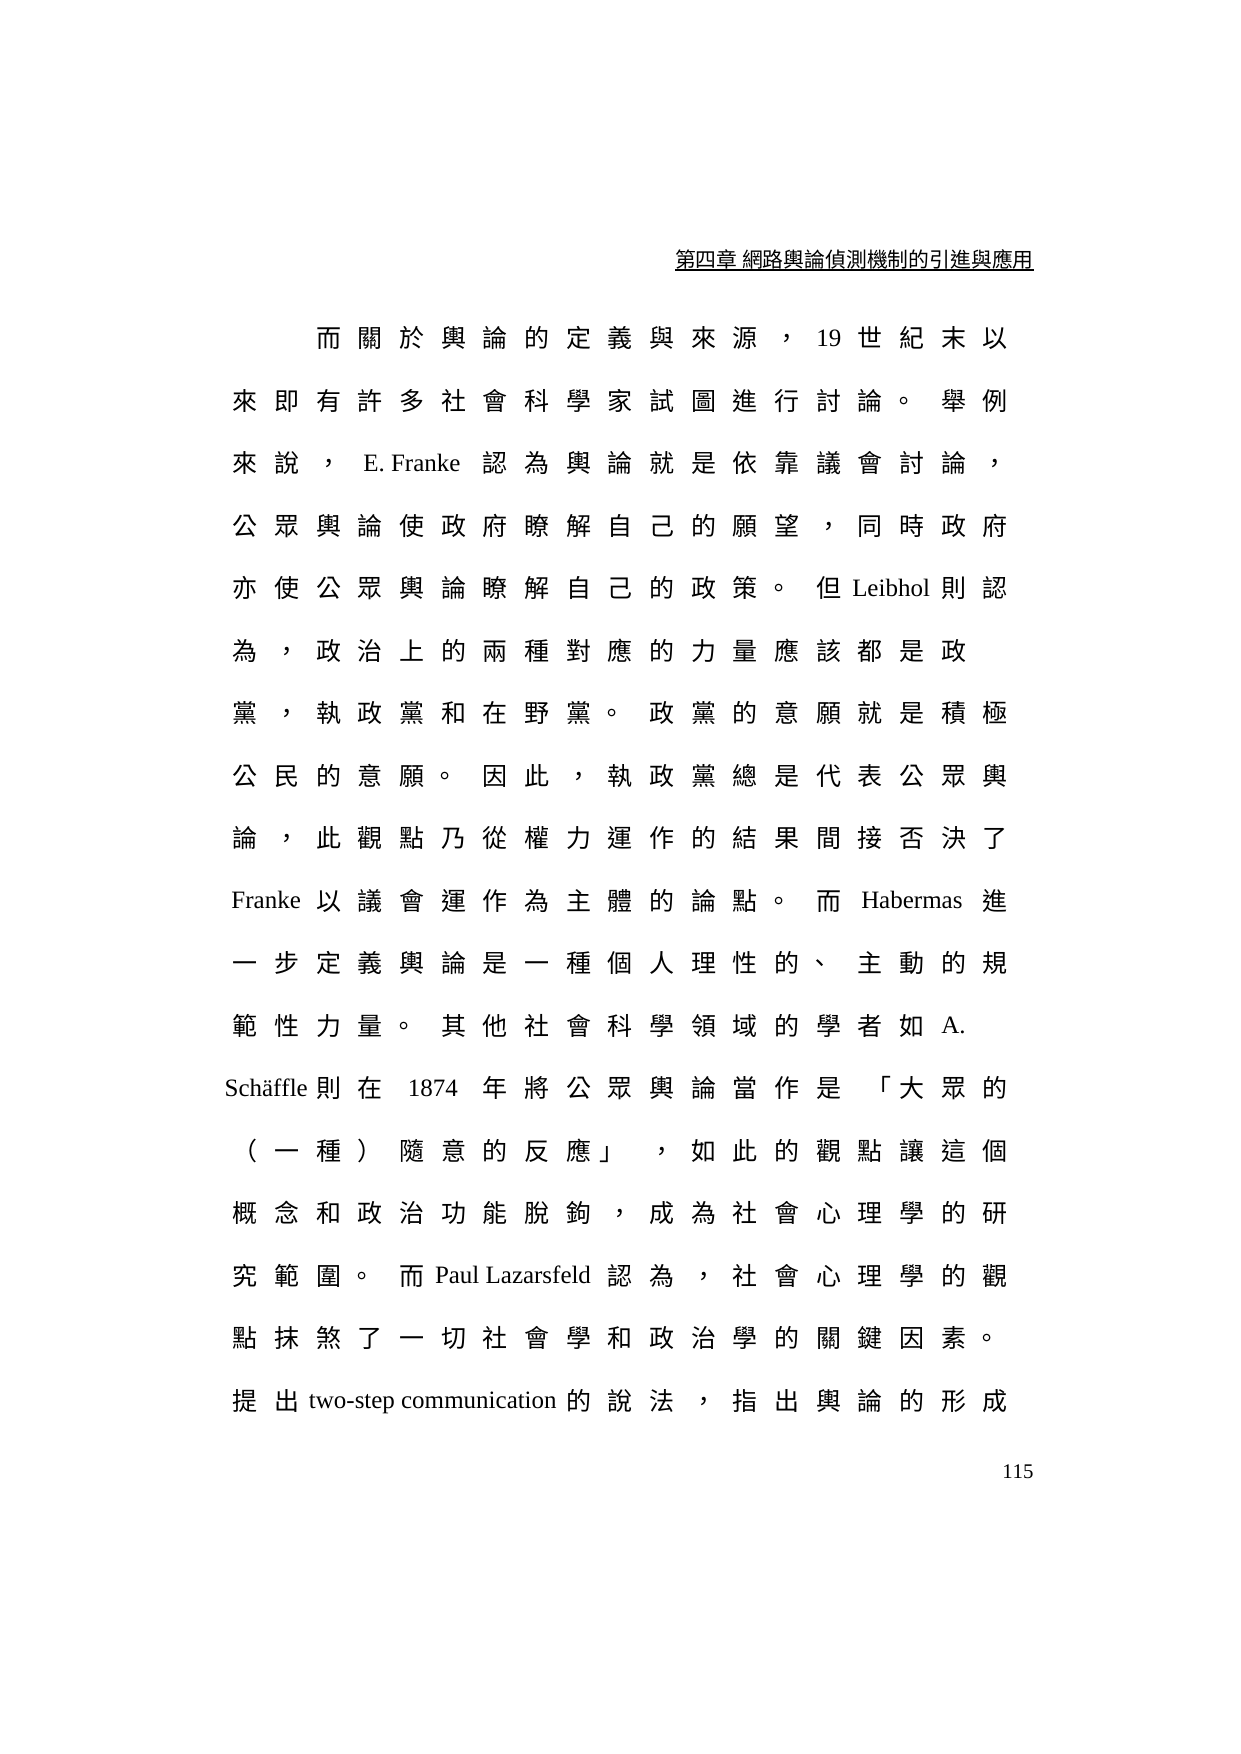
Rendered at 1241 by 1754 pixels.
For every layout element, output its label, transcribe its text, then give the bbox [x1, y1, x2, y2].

text 而關於輿論的定義與來源，19世紀末以來即有許多社會科學家試圖進行討論。舉例來說，E. Franke認為輿論就是依靠議會討論，公眾輿論使政府瞭解自己的願望，同時政府亦使公眾輿論瞭解自己的政策。但Leibhol則認為，政治上的兩種對應的力量應該都是政黨，執政黨和在野黨。政黨的意願就是積極公民的意願。因此，執政黨總是代表公眾輿論，此觀點乃從權力運作的結果間接否決了Franke以議會運作為主體的論點。而Habermas進一步定義輿論是一種個人理性的、主動的規範性力量。其他社會科學領域的學者如A. Schäffle則在1874年將公眾輿論當作是「大眾的（一種）隨意的反應」，如此的觀點讓這個概念和政治功能脫鉤，成為社會心理學的研究範圍。而Paul Lazarsfeld 認為，社會心理學的觀點抹煞了一切社會學和政治學的關鍵因素。提出two-step communication的說法，指出輿論的形成 [224, 295, 1016, 1420]
